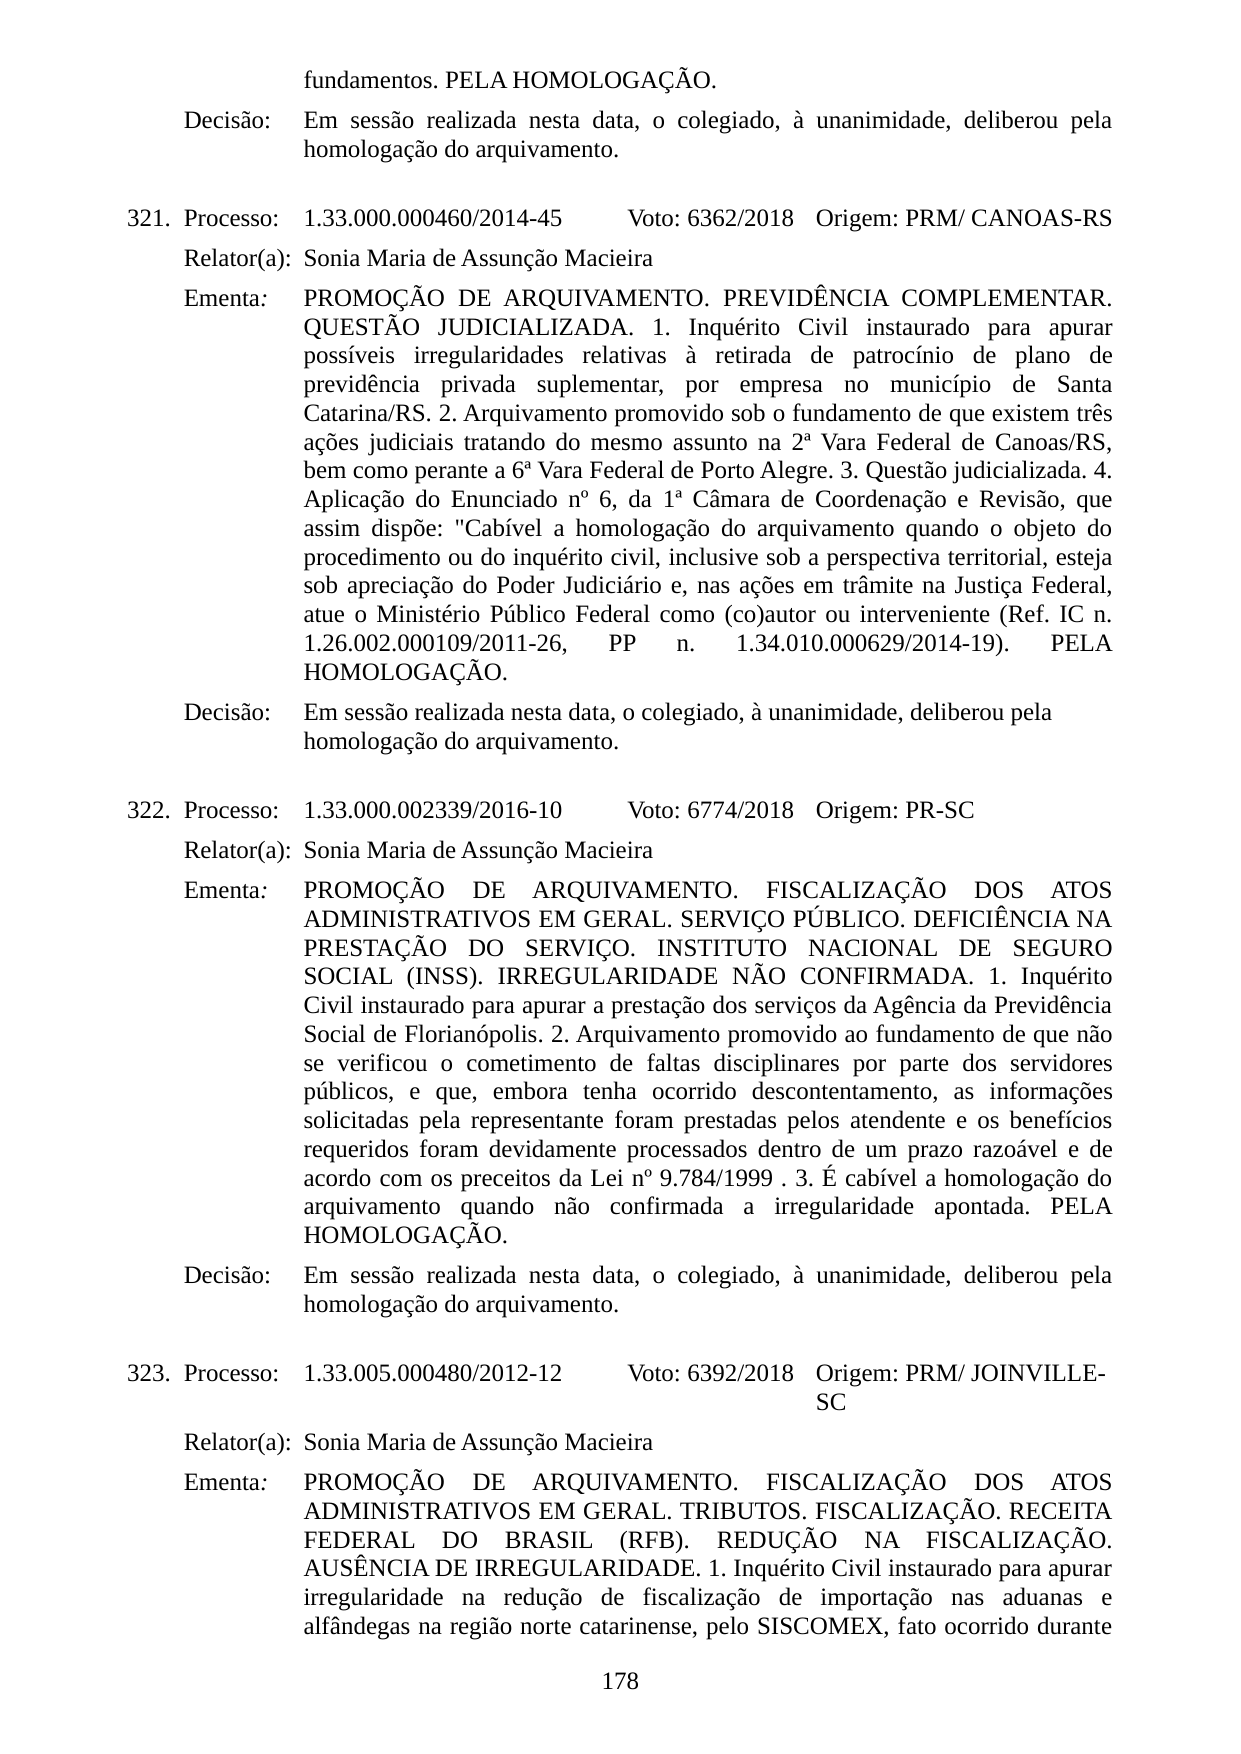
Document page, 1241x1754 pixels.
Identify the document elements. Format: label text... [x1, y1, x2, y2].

table_cell Ementa: [178, 278, 298, 691]
table_cell [121, 1462, 178, 1646]
table_header 1.33.000.002339/2016-10 [298, 789, 621, 829]
table_header Voto: 6392/2018 [621, 1353, 810, 1421]
table_cell PROMOÇÃO DE ARQUIVAMENTO. FISCALIZAÇÃO DOS ATOS ADMINISTRATIVOS EM GERAL. TRIBUTOS. FISCALIZAÇÃO. RECEITA FEDERAL DO BRASIL (RFB). REDUÇÃO NA FISCALIZAÇÃO. AUSÊNCIA DE IRREGULARIDADE. 1. Inquérito Civil instaurado para apurar irregularidade na redução de fiscalização de importação nas aduanas e alfândegas na região norte catarinense, pelo SISCOMEX, fato ocorrido durante [298, 1462, 1119, 1646]
table_cell Relator(a): [178, 237, 298, 277]
table_header Processo: [178, 197, 298, 237]
table_header Voto: 6774/2018 [621, 789, 810, 829]
table_cell [121, 829, 178, 869]
table_cell Ementa: [178, 1462, 298, 1646]
table_cell Decisão: [178, 99, 298, 168]
table_header Voto: 6362/2018 [621, 197, 810, 237]
table_cell [121, 691, 178, 760]
table_cell fundamentos. PELA HOMOLOGAÇÃO. [298, 59, 1119, 99]
table_cell Sonia Maria de Assunção Macieira [298, 829, 1119, 869]
table_cell Relator(a): [178, 1421, 298, 1462]
table_header Processo: [178, 1353, 298, 1421]
table_cell Em sessão realizada nesta data, o colegiado, à unanimidade, deliberou pela homologação do arquivamento. [298, 99, 1119, 168]
table_header Processo: [178, 789, 298, 829]
table_cell [121, 59, 178, 99]
table_cell Decisão: [178, 691, 298, 760]
table_cell PROMOÇÃO DE ARQUIVAMENTO. PREVIDÊNCIA COMPLEMENTAR. QUESTÃO JUDICIALIZADA. 1. Inquérito Civil instaurado para apurar possíveis irregularidades relativas à retirada de patrocínio de plano de previdência privada suplementar, por empresa no município de Santa Catarina/RS. 2. Arquivamento promovido sob o fundamento de que existem três ações judiciais tratando do mesmo assunto na 2ª Vara Federal de Canoas/RS, bem como perante a 6ª Vara Federal de Porto Alegre. 3. Questão judicializada. 4. Aplicação do Enunciado nº 6, da 1ª Câmara de Coordenação e Revisão, que assim dispõe: "Cabível a homologação do arquivamento quando o objeto do procedimento ou do inquérito civil, inclusive sob a perspectiva territorial, esteja sob apreciação do Poder Judiciário e, nas ações em trâmite na Justiça Federal, atue o Ministério Público Federal como (co)autor ou interveniente (Ref. IC n. 1.26.002.000109/2011-26, PP n. 1.34.010.000629/2014-19). PELA HOMOLOGAÇÃO. [298, 278, 1119, 691]
table_cell PROMOÇÃO DE ARQUIVAMENTO. FISCALIZAÇÃO DOS ATOS ADMINISTRATIVOS EM GERAL. SERVIÇO PÚBLICO. DEFICIÊNCIA NA PRESTAÇÃO DO SERVIÇO. INSTITUTO NACIONAL DE SEGURO SOCIAL (INSS). IRREGULARIDADE NÃO CONFIRMADA. 1. Inquérito Civil instaurado para apurar a prestação dos serviços da Agência da Previdência Social de Florianópolis. 2. Arquivamento promovido ao fundamento de que não se verificou o cometimento de faltas disciplinares por parte dos servidores públicos, e que, embora tenha ocorrido descontentamento, as informações solicitadas pela representante foram prestadas pelos atendente e os benefícios requeridos foram devidamente processados dentro de um prazo razoável e de acordo com os preceitos da Lei nº 9.784/1999 . 3. É cabível a homologação do arquivamento quando não confirmada a irregularidade apontada. PELA HOMOLOGAÇÃO. [298, 870, 1119, 1255]
table_cell Em sessão realizada nesta data, o colegiado, à unanimidade, deliberou pela homologação do arquivamento. [298, 691, 1119, 760]
table_header 322. [121, 789, 178, 829]
table_cell Ementa: [178, 870, 298, 1255]
table_cell [121, 237, 178, 277]
table_cell [121, 99, 178, 168]
table_cell [121, 1255, 178, 1324]
table_header 323. [121, 1353, 178, 1421]
table_header Origem: PRM/ JOINVILLE-SC [810, 1353, 1119, 1421]
table_cell [121, 870, 178, 1255]
table_header 321. [121, 197, 178, 237]
table_header 1.33.005.000480/2012-12 [298, 1353, 621, 1421]
table_header 1.33.000.000460/2014-45 [298, 197, 621, 237]
table_cell [121, 1421, 178, 1462]
table_cell Relator(a): [178, 829, 298, 869]
table_cell [121, 278, 178, 691]
table_header Origem: PR-SC [810, 789, 1119, 829]
table_cell Em sessão realizada nesta data, o colegiado, à unanimidade, deliberou pela homologação do arquivamento. [298, 1255, 1119, 1324]
table_header Origem: PRM/ CANOAS-RS [810, 197, 1119, 237]
table_cell Sonia Maria de Assunção Macieira [298, 1421, 1119, 1462]
table_cell Sonia Maria de Assunção Macieira [298, 237, 1119, 277]
table_cell Decisão: [178, 1255, 298, 1324]
table_cell [178, 59, 298, 99]
